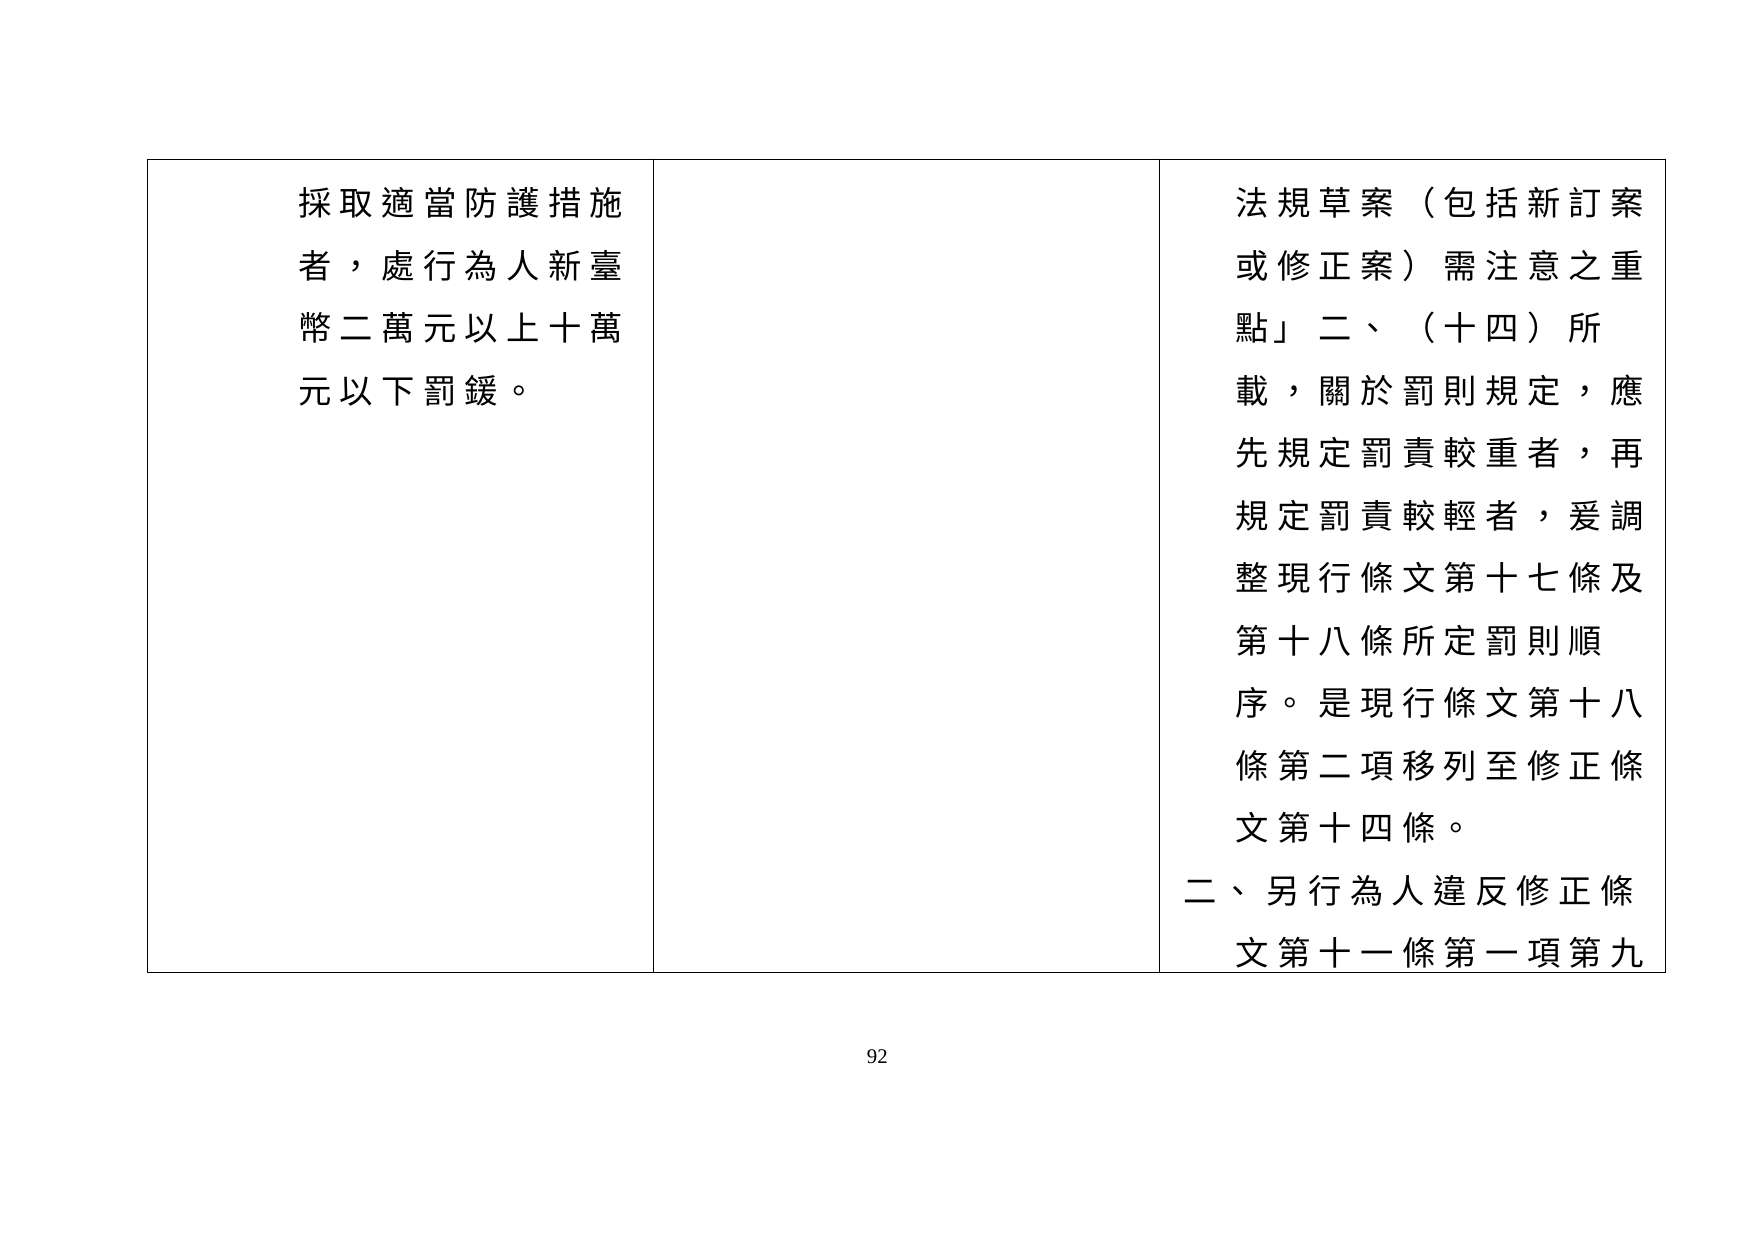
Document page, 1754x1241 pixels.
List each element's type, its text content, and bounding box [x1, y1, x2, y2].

table_cell 法規草案（包括新訂案或修正案）需注意之重點」二、（十四）所載，關於罰則規定，應先規定罰責較重者，再規定罰責較輕者，爰調整現行條文第十七條及第十八條所定罰則順序。是現行條文第十八條第二項移列至修正條文第十四條。 二、另行為人違反修正條文第十一條第一項第九 [1160, 160, 1665, 972]
table_cell [654, 160, 1159, 972]
table_cell 採取適當防護措施者，處行為人新臺幣二萬元以上十萬元以下罰鍰。 [148, 160, 653, 972]
